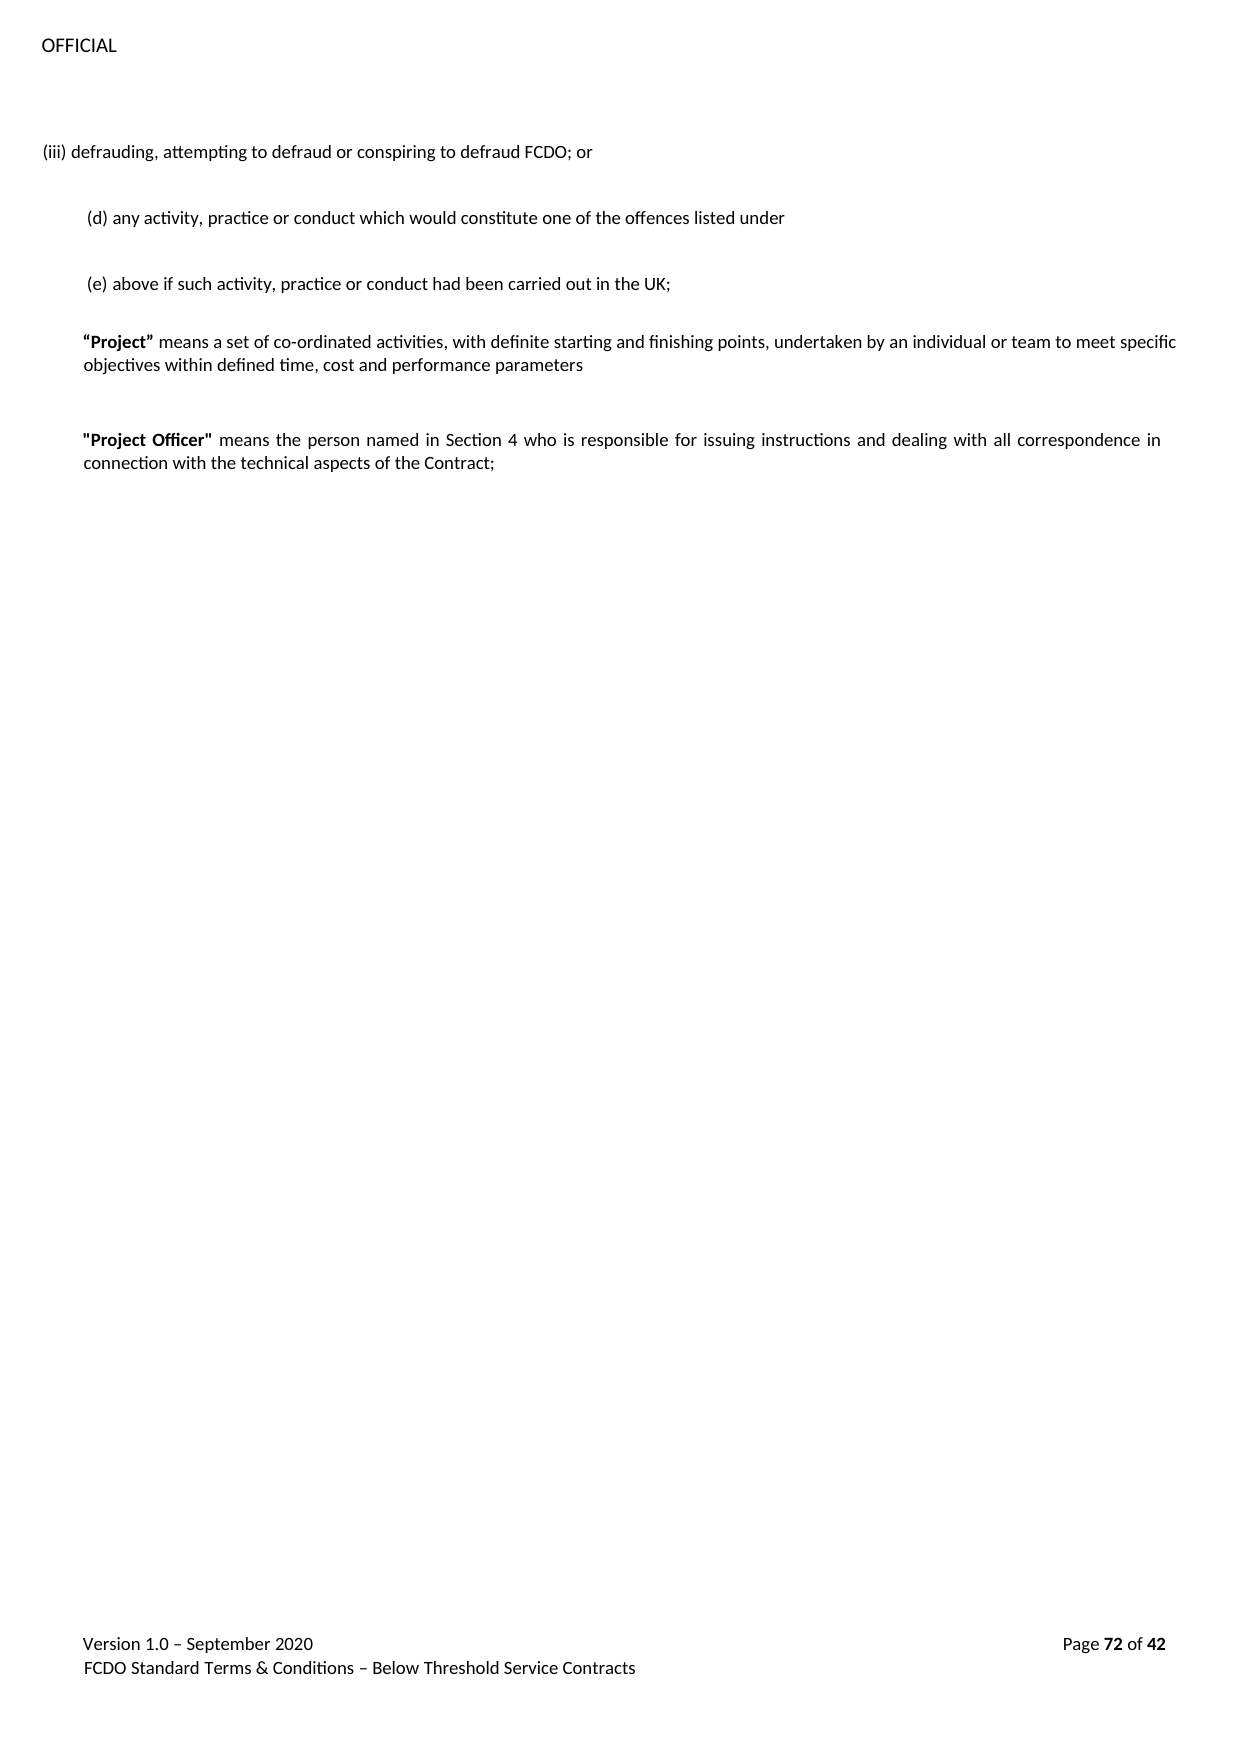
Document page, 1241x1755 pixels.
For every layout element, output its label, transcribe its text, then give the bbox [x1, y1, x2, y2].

list above if such activity, practice or conduct had been carried out in the UK; [87, 272, 1178, 295]
list any activity, practice or conduct which would constitute one of the offences listed under [87, 206, 1178, 229]
list defrauding, attempting to defraud or conspiring to defraud FCDO; or [42, 140, 1178, 163]
text "Project Officer" means the person named in Section 4 who is responsible for issuing instructions and dealing with all correspondence in connection with the technical aspects of the Contract; [82, 428, 1178, 474]
text “Project” means a set of co-ordinated activities, with definite starting and finishing points, undertaken by an individual or team to meet specific objectives within defined time, cost and performance parameters [82, 330, 1178, 376]
